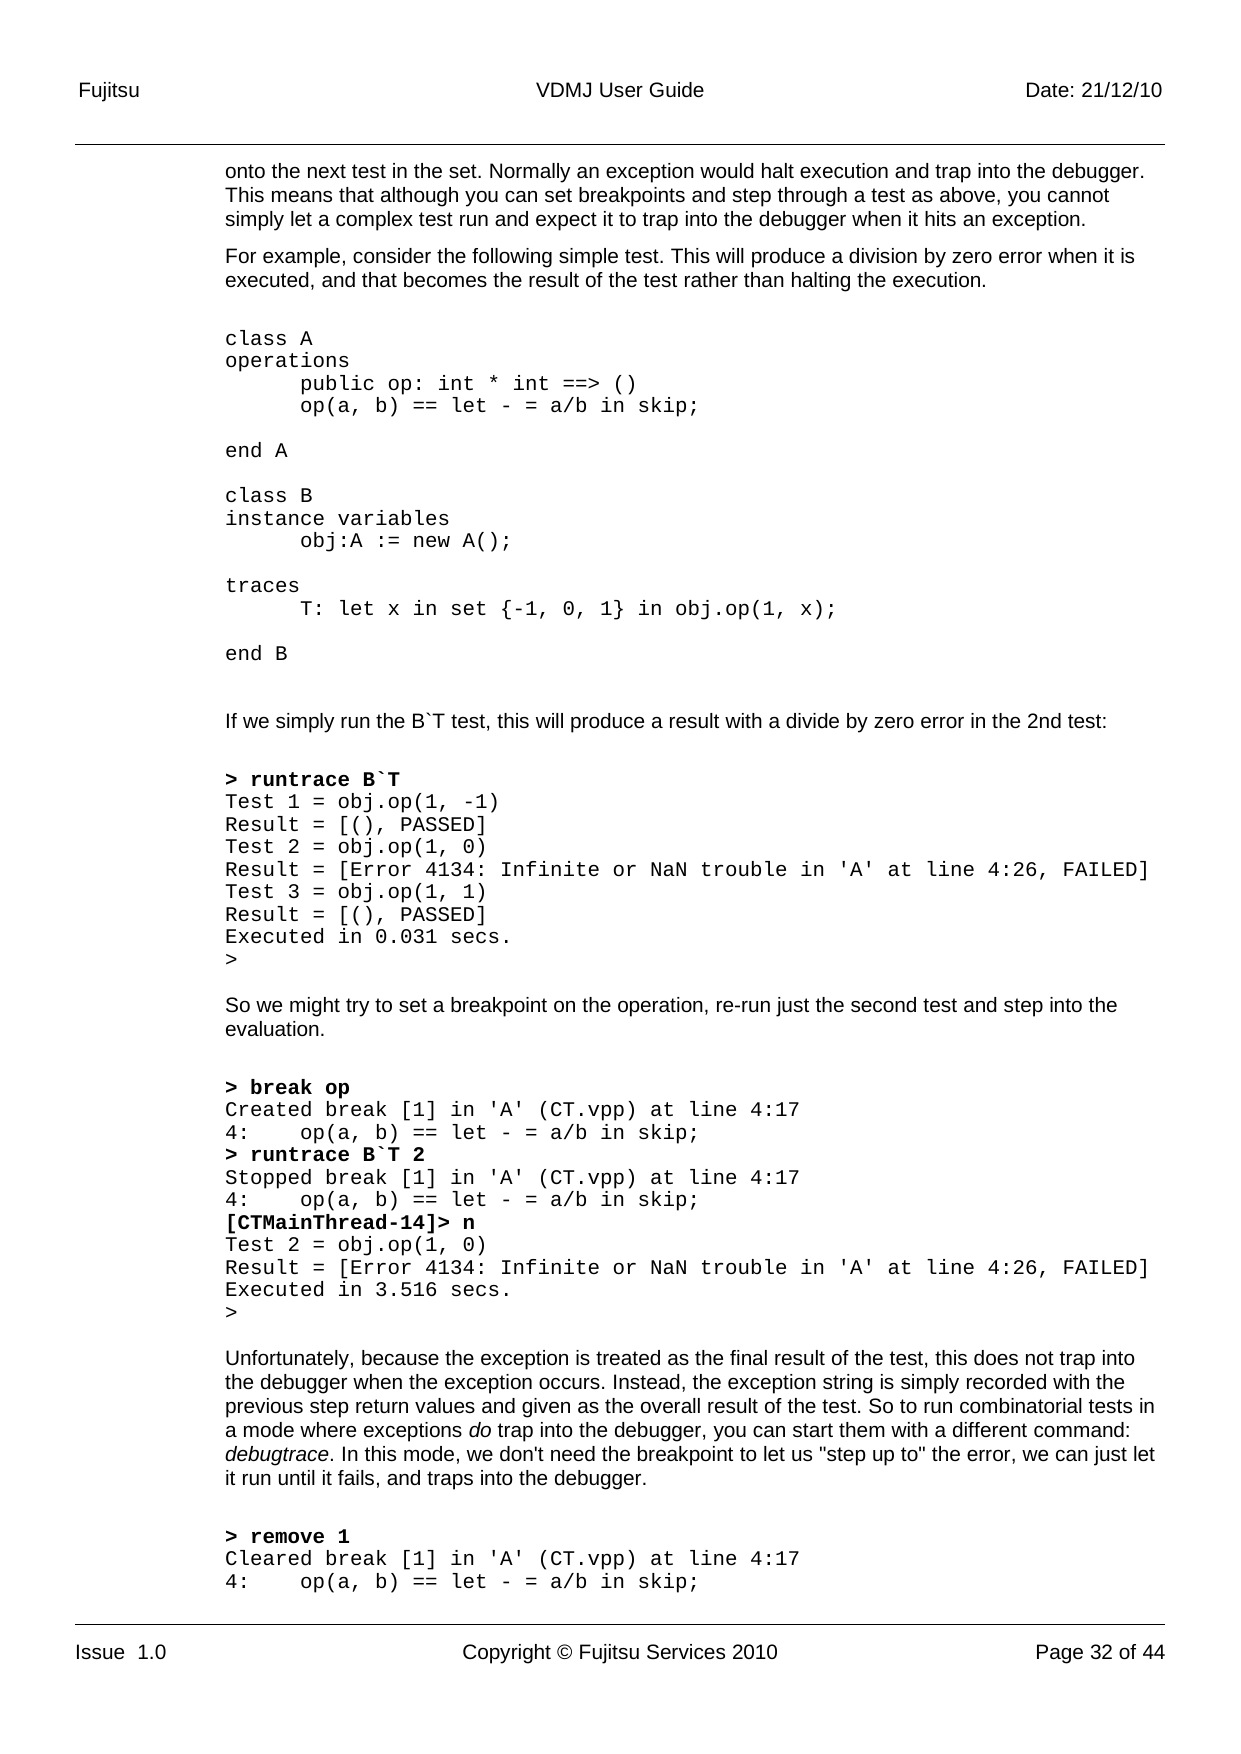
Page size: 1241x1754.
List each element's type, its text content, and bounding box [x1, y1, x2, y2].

text Result = [Error 4134: Infinite or NaN trouble in 'A' at line 4:26, FAILED] [225, 1256, 1165, 1279]
text Test 1 = obj.op(1, -1) [225, 791, 1165, 813]
text Test 2 = obj.op(1, 0) [225, 836, 1165, 858]
text Stopped break [1] in 'A' (CT.vpp) at line 4:17 [225, 1166, 1165, 1189]
text op(a, b) == let - = a/b in skip; [225, 394, 1165, 417]
text operations [225, 349, 1165, 372]
text traces [225, 574, 1165, 597]
text 4: op(a, b) == let - = a/b in skip; [225, 1121, 1165, 1144]
text So we might try to set a breakpoint on the operation, re-run just the second test and step into the evaluation. [225, 993, 1165, 1041]
text Executed in 0.031 secs. [225, 926, 1165, 948]
text 4: op(a, b) == let - = a/b in skip; [225, 1570, 1165, 1593]
text T: let x in set {-1, 0, 1} in obj.op(1, x); [225, 597, 1165, 619]
text > remove 1 [225, 1525, 1165, 1548]
text Test 2 = obj.op(1, 0) [225, 1234, 1165, 1256]
text Test 3 = obj.op(1, 1) [225, 881, 1165, 903]
text Result = [(), PASSED] [225, 903, 1165, 926]
text class A [225, 327, 1165, 349]
text public op: int * int ==> () [225, 372, 1165, 394]
text class B [225, 484, 1165, 507]
text > break op [225, 1076, 1165, 1099]
text Unfortunately, because the exception is treated as the final result of the test, this does not trap into the debugger when the exception occurs. Instead, the exception string is simply recorded with the previous step return values and given as the overall result of the test. So to run combinatorial tests in a mode where exceptions do trap into the debugger, you can start them with a different command: debugtrace. In this mode, we don't need the breakpoint to let us "step up to" the error, we can just let it run until it fails, and traps into the debugger. [225, 1346, 1165, 1490]
text obj:A := new A(); [225, 529, 1165, 552]
text For example, consider the following simple test. This will produce a division by zero error when it is executed, and that becomes the result of the test rather than halting the execution. [225, 244, 1165, 292]
text > [225, 1301, 1165, 1324]
text end B [225, 642, 1165, 664]
text > runtrace B`T 2 [225, 1144, 1165, 1166]
text Executed in 3.516 secs. [225, 1279, 1165, 1301]
text 4: op(a, b) == let - = a/b in skip; [225, 1189, 1165, 1211]
text > runtrace B`T [225, 768, 1165, 791]
text [CTMainThread-14]> n [225, 1211, 1165, 1234]
text end A [225, 439, 1165, 462]
text Result = [Error 4134: Infinite or NaN trouble in 'A' at line 4:26, FAILED] [225, 858, 1165, 881]
text Result = [(), PASSED] [225, 813, 1165, 836]
text Cleared break [1] in 'A' (CT.vpp) at line 4:17 [225, 1548, 1165, 1570]
text Created break [1] in 'A' (CT.vpp) at line 4:17 [225, 1099, 1165, 1121]
text onto the next test in the set. Normally an exception would halt execution and trap into the debugger. This means that although you can set breakpoints and step through a test as above, you cannot simply let a complex test run and expect it to trap into the debugger when it hits an exception. [225, 160, 1165, 232]
text If we simply run the B`T test, this will produce a result with a divide by zero error in the 2nd test: [225, 709, 1165, 733]
text > [225, 948, 1165, 971]
text instance variables [225, 507, 1165, 529]
